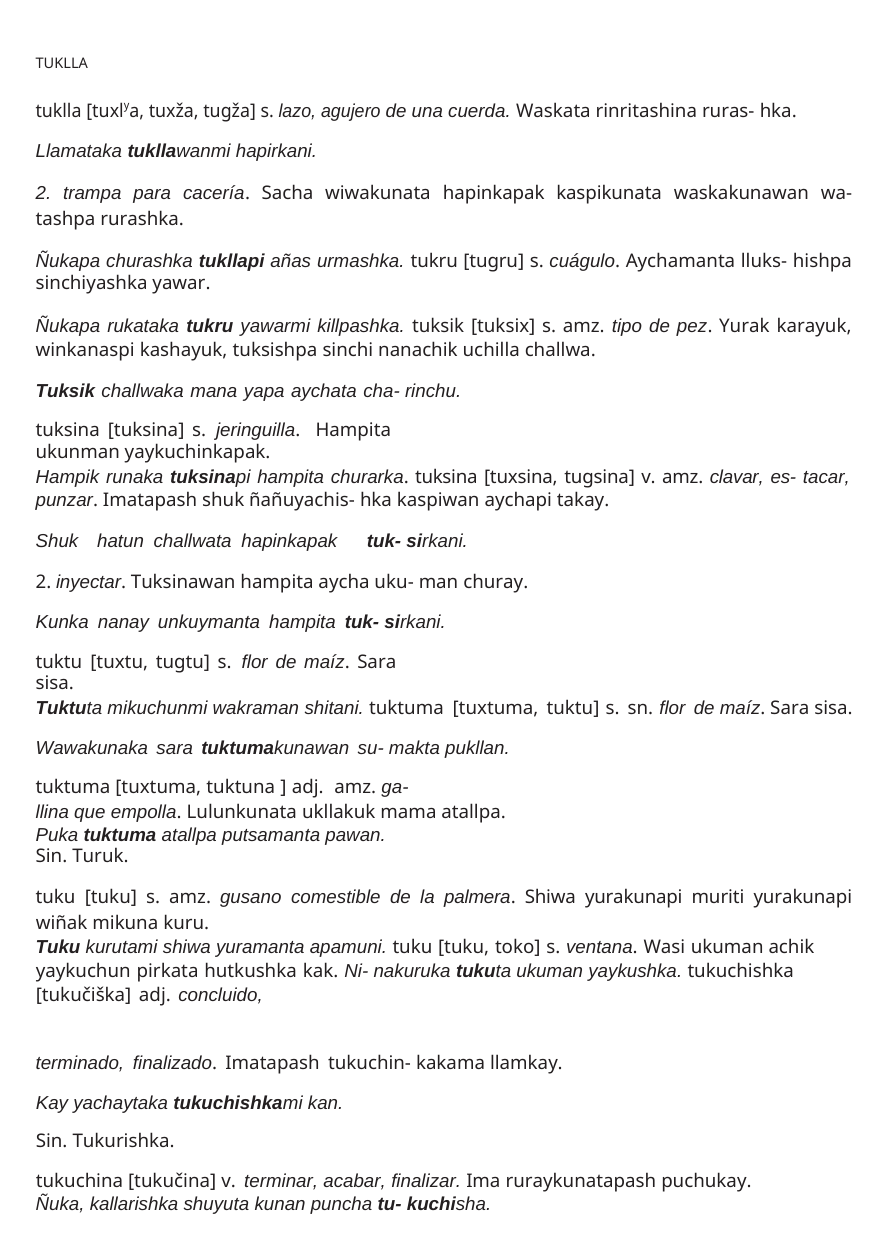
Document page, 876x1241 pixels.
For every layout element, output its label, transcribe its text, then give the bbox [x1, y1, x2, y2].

text terminado, finalizado. Imatapash tukuchin- kakama llamkay. [35, 1049, 856, 1075]
text Hampik runaka tuksinapi hampita churarka. tuksina [tuxsina, tugsina] v. amz. clavar, es- tacar, punzar. Imatapash shuk ñañuyachis- hka kaspiwan aychapi takay. [35, 464, 852, 512]
text Sin. Turuk. [35, 846, 856, 867]
text 2. trampa para cacería. Sacha wiwakunata hapinkapak kaspikunata waskakunawan wa- tashpa rurashka. [35, 179, 852, 231]
text Tuksik challwaka mana yapa aychata cha- rinchu. [35, 380, 856, 401]
text Shuk hatun challwata hapinkapak tuk- sirkani. [35, 530, 852, 552]
text Wawakunaka sara tuktumakunawan su- makta pukllan. [35, 737, 856, 758]
text Ñukapa rukataka tukru yawarmi killpashka. tuksik [tuksix] s. amz. tipo de pez. Yurak karayuk, winkanaspi kashayuk, tuksishpa sinchi nanachik uchilla challwa. [35, 313, 852, 362]
text tuku [tuku] s. amz. gusano comestible de la palmera. Shiwa yurakunapi muriti yurakunapi wiñak mikuna kuru. [35, 883, 852, 934]
text Tuku kurutami shiwa yuramanta apamuni. tuku [tuku, toko] s. ventana. Wasi ukuman achik yaykuchun pirkata hutkushka kak. Ni- nakuruka tukuta ukuman yaykushka. tukuchishka [tukučiška] adj. concluido, [35, 934, 856, 1007]
text Kunka nanay unkuymanta hampita tuk- sirkani. [35, 611, 856, 633]
text llina que empolla. Lulunkunata ukllakuk mama atallpa. [35, 798, 852, 824]
text Tuktuta mikuchunmi wakraman shitani. tuktuma [tuxtuma, tuktu] s. sn. flor de maíz. Sara sisa. [35, 696, 856, 719]
text Ñukapa churashka tukllapi añas urmashka. tukru [tugru] s. cuágulo. Aychamanta lluks- hishpa sinchiyashka yawar. [35, 249, 852, 295]
text tukuchina [tukučina] v. terminar, acabar, finalizar. Ima ruraykunatapash puchukay. [36, 1168, 856, 1192]
text ukunman yaykuchinkapak. [35, 441, 856, 462]
text Llamataka tukllawanmi hapirkani. [35, 140, 856, 162]
text tuksina [tuksina] s. jeringuilla. Hampita [35, 418, 856, 441]
text tuklla [tuxlya, tuxža, tugža] s. lazo, agujero de una cuerda. Waskata rinritashina ruras- hka. [35, 97, 852, 123]
text 2. inyectar. Tuksinawan hampita aycha uku- man churay. [35, 569, 852, 594]
text TUKLLA [35, 53, 856, 73]
text Kay yachaytaka tukuchishkami kan. [36, 1092, 856, 1113]
text Puka tuktuma atallpa putsamanta pawan. [35, 824, 856, 846]
text tuktu [tuxtu, tugtu] s. flor de maíz. Sara [35, 650, 856, 673]
text Sin. Tukurishka. [36, 1131, 856, 1151]
text sisa. [35, 673, 856, 694]
text Ñuka, kallarishka shuyuta kunan puncha tu- kuchisha. [35, 1193, 817, 1215]
text tuktuma [tuxtuma, tuktuna ] adj. amz. ga- [35, 775, 856, 798]
